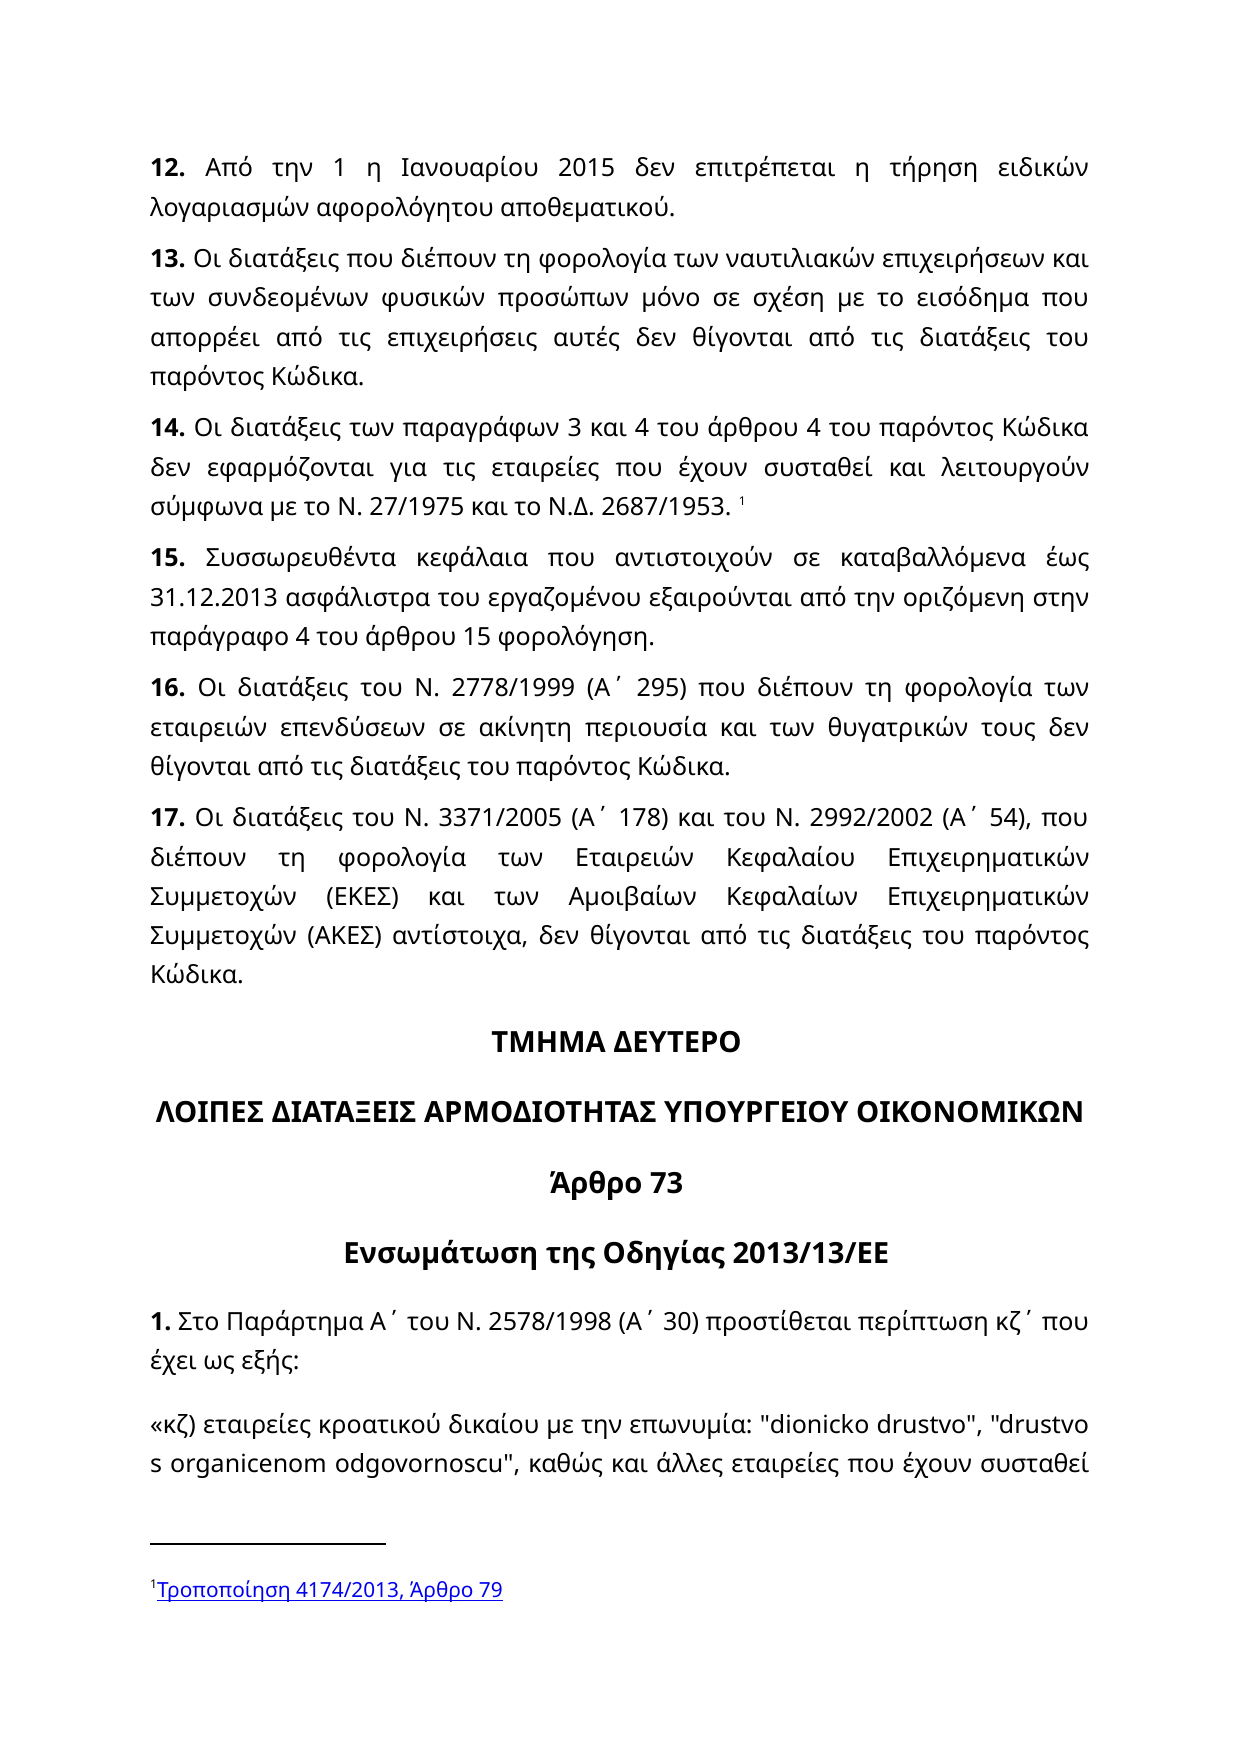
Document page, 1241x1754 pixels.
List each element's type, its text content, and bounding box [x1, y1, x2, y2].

text 14. Οι διατάξεις των παραγράφων 3 και 4 του άρθρου 4 του παρόντος Κώδικα δεν εφαρμόζονται για τις εταιρείες που έχουν συσταθεί και λειτουργούν σύμφωνα με το Ν. 27/1975 και το Ν.Δ. 2687/1953. [150, 410, 1090, 522]
text 16. Οι διατάξεις του Ν. 2778/1999 (Α΄ 295) που διέπουν τη φορολογία των εταιρειών επενδύσεων σε ακίνητη περιουσία και των θυγατρικών τους δεν θίγονται από τις διατάξεις του παρόντος Κώδικα. [150, 670, 1090, 782]
text 12. Από την 1 η Ιανουαρίου 2015 δεν επιτρέπεται η τήρηση ειδικών λογαριασμών αφορολόγητου αποθεματικού. [150, 150, 1090, 223]
text «κζ) εταιρείες κροατικού δικαίου με την επωνυμία: "dionicko drustvo", "drustvo s organicenom odgovornoscu", καθώς και άλλες εταιρείες που έχουν συσταθεί [150, 1407, 1090, 1480]
text 15. Συσσωρευθέντα κεφάλαια που αντιστοιχούν σε καταβαλλόμενα έως 31.12.2013 ασφάλιστρα του εργαζομένου εξαιρούνται από την οριζόμενη στην παράγραφο 4 του άρθρου 15 φορολόγηση. [150, 540, 1090, 652]
text 13. Οι διατάξεις που διέπουν τη φορολογία των ναυτιλιακών επιχειρήσεων και των συνδεομένων φυσικών προσώπων μόνο σε σχέση με το εισόδημα που απορρέει από τις επιχειρήσεις αυτές δεν θίγονται από τις διατάξεις του παρόντος Κώδικα. [150, 241, 1090, 392]
subtitle ΤΜΗΜΑ ΔΕΥΤΕΡΟ [150, 1021, 1090, 1061]
text 17. Οι διατάξεις του Ν. 3371/2005 (Α΄ 178) και του Ν. 2992/2002 (Α΄ 54), που διέπουν τη φορολογία των Εταιρειών Κεφαλαίου Επιχειρηματικών Συμμετοχών (ΕΚΕΣ) και των Αμοιβαίων Κεφαλαίων Επιχειρηματικών Συμμετοχών (ΑΚΕΣ) αντίστοιχα, δεν θίγονται από τις διατάξεις του παρόντος Κώδικα. [150, 800, 1090, 991]
subtitle Άρθρο 73 [150, 1162, 1090, 1202]
text Τροποποίηση 4174/2013, Άρθρο 79 [150, 1576, 1090, 1604]
subtitle ΛΟΙΠΕΣ ΔΙΑΤΑΞΕΙΣ ΑΡΜΟΔΙΟΤΗΤΑΣ ΥΠΟΥΡΓΕΙΟΥ ΟΙΚΟΝΟΜΙΚΩΝ [150, 1091, 1090, 1131]
text 1. Στο Παράρτημα Α΄ του Ν. 2578/1998 (Α΄ 30) προστίθεται περίπτωση κζ΄ που έχει ως εξής: [150, 1303, 1090, 1377]
subtitle Ενσωμάτωση της Οδηγίας 2013/13/ΕΕ [150, 1233, 1090, 1272]
